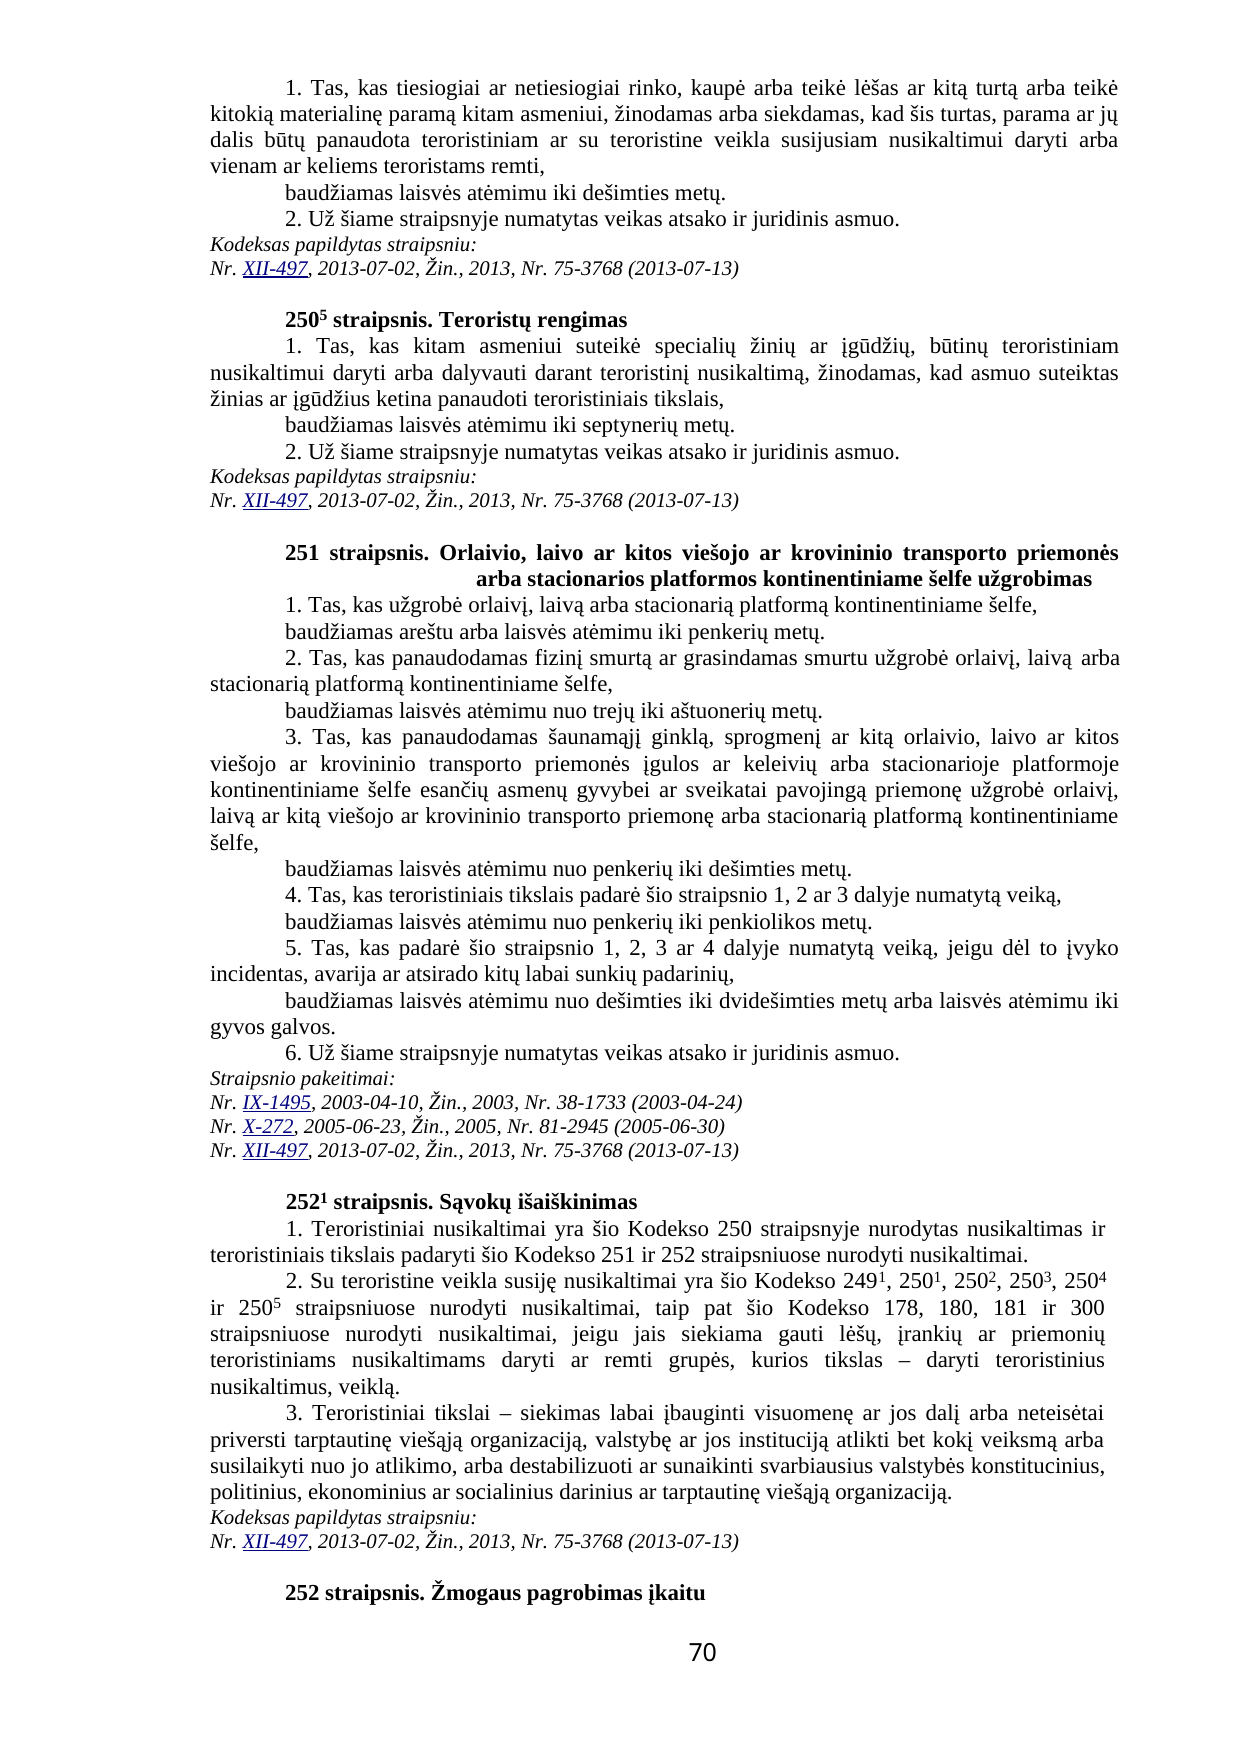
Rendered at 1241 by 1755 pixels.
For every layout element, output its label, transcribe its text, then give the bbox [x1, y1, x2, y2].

text baudžiamas laisvės atėmimu nuo penkerių iki dešimties metų. [210, 855, 1120, 881]
text Nr. IX-1495, 2003-04-10, Žin., 2003, Nr. 38-1733 (2003-04-24) [210, 1090, 1120, 1114]
text Nr. XII-497, 2013-07-02, Žin., 2013, Nr. 75-3768 (2013-07-13) [210, 256, 1120, 280]
text 1. Tas, kas kitam asmeniui suteikė specialių žinių ar įgūdžių, būtinų teroristiniam nusikaltimui daryti arba dalyvauti darant teroristinį nusikaltimą, žinodamas, kad asmuo suteiktas žinias ar įgūdžius ketina panaudoti teroristiniais tikslais, [210, 332, 1120, 412]
text 5. Tas, kas padarė šio straipsnio 1, 2, 3 ar 4 dalyje numatytą veiką, jeigu dėl to įvyko incidentas, avarija ar atsirado kitų labai sunkių padarinių, [210, 934, 1120, 987]
text 2. Su teroristine veikla susiję nusikaltimai yra šio Kodekso 2491, 2501, 2502, 2503, 2504 ir 2505 straipsniuose nurodyti nusikaltimai, taip pat šio Kodekso 178, 180, 181 ir 300 straipsniuose nurodyti nusikaltimai, jeigu jais siekiama gauti lėšų, įrankių ar priemonių teroristiniams nusikaltimams daryti ar remti grupės, kurios tikslas – daryti teroristinius nusikaltimus, veiklą. [210, 1267, 1106, 1399]
text baudžiamas laisvės atėmimu nuo penkerių iki penkiolikos metų. [210, 908, 1120, 934]
text baudžiamas laisvės atėmimu iki dešimties metų. [210, 179, 1120, 205]
text 1. Teroristiniai nusikaltimai yra šio Kodekso 250 straipsnyje nurodytas nusikaltimas ir teroristiniais tikslais padaryti šio Kodekso 251 ir 252 straipsniuose nurodyti nusikaltimai. [210, 1215, 1106, 1267]
text Nr. XII-497, 2013-07-02, Žin., 2013, Nr. 75-3768 (2013-07-13) [210, 488, 1120, 512]
text Nr. X-272, 2005-06-23, Žin., 2005, Nr. 81-2945 (2005-06-30) [210, 1114, 1120, 1138]
text 3. Teroristiniai tikslai – siekimas labai įbauginti visuomenę ar jos dalį arba neteisėtai priversti tarptautinę viešąją organizaciją, valstybę ar jos instituciją atlikti bet kokį veiksmą arba susilaikyti nuo jo atlikimo, arba destabilizuoti ar sunaikinti svarbiausius valstybės konstitucinius, politinius, ekonominius ar socialinius darinius ar tarptautinę viešąją organizaciją. [210, 1399, 1106, 1505]
text 1. Tas, kas tiesiogiai ar netiesiogiai rinko, kaupė arba teikė lėšas ar kitą turtą arba teikė kitokią materialinę paramą kitam asmeniui, žinodamas arba siekdamas, kad šis turtas, parama ar jų dalis būtų panaudota teroristiniam ar su teroristine veikla susijusiam nusikaltimui daryti arba vienam ar keliems teroristams remti, [210, 73, 1120, 179]
text 3. Tas, kas panaudodamas šaunamąjį ginklą, sprogmenį ar kitą orlaivio, laivo ar kitos viešojo ar krovininio transporto priemonės įgulos ar keleivių arba stacionarioje platformoje kontinentiniame šelfe esančių asmenų gyvybei ar sveikatai pavojingą priemonę užgrobė orlaivį, laivą ar kitą viešojo ar krovininio transporto priemonę arba stacionarią platformą kontinentiniame šelfe, [210, 723, 1120, 855]
text 2505 straipsnis. Teroristų rengimas [210, 306, 1120, 332]
text 6. Už šiame straipsnyje numatytas veikas atsako ir juridinis asmuo. [210, 1039, 1120, 1066]
text 2. Už šiame straipsnyje numatytas veikas atsako ir juridinis asmuo. [210, 438, 1120, 464]
text 251 straipsnis. Orlaivio, laivo ar kitos viešojo ar krovininio transporto priemonės arba stacionarios platformos kontinentiniame šelfe užgrobimas [285, 539, 1120, 591]
text 2. Tas, kas panaudodamas fizinį smurtą ar grasindamas smurtu užgrobė orlaivį, laivą arba stacionarią platformą kontinentiniame šelfe, [210, 644, 1120, 697]
text Kodeksas papildytas straipsniu: [210, 232, 1120, 256]
text Straipsnio pakeitimai: [210, 1066, 1120, 1090]
text baudžiamas laisvės atėmimu iki septynerių metų. [210, 412, 1120, 438]
text Nr. XII-497, 2013-07-02, Žin., 2013, Nr. 75-3768 (2013-07-13) [210, 1138, 1120, 1162]
text 252 straipsnis. Žmogaus pagrobimas įkaitu [210, 1579, 1120, 1606]
text 2. Už šiame straipsnyje numatytas veikas atsako ir juridinis asmuo. [210, 205, 1120, 232]
text 2521 straipsnis. Sąvokų išaiškinimas [210, 1188, 1106, 1215]
text Kodeksas papildytas straipsniu: [210, 464, 1120, 488]
text baudžiamas areštu arba laisvės atėmimu iki penkerių metų. [210, 618, 1120, 644]
text Kodeksas papildytas straipsniu: [210, 1505, 1120, 1529]
text Nr. XII-497, 2013-07-02, Žin., 2013, Nr. 75-3768 (2013-07-13) [210, 1529, 1120, 1553]
text 4. Tas, kas teroristiniais tikslais padarė šio straipsnio 1, 2 ar 3 dalyje numatytą veiką, [210, 881, 1120, 908]
text baudžiamas laisvės atėmimu nuo dešimties iki dvidešimties metų arba laisvės atėmimu iki gyvos galvos. [210, 987, 1120, 1039]
text 1. Tas, kas užgrobė orlaivį, laivą arba stacionarią platformą kontinentiniame šelfe, [210, 591, 1120, 618]
text baudžiamas laisvės atėmimu nuo trejų iki aštuonerių metų. [210, 697, 1120, 723]
